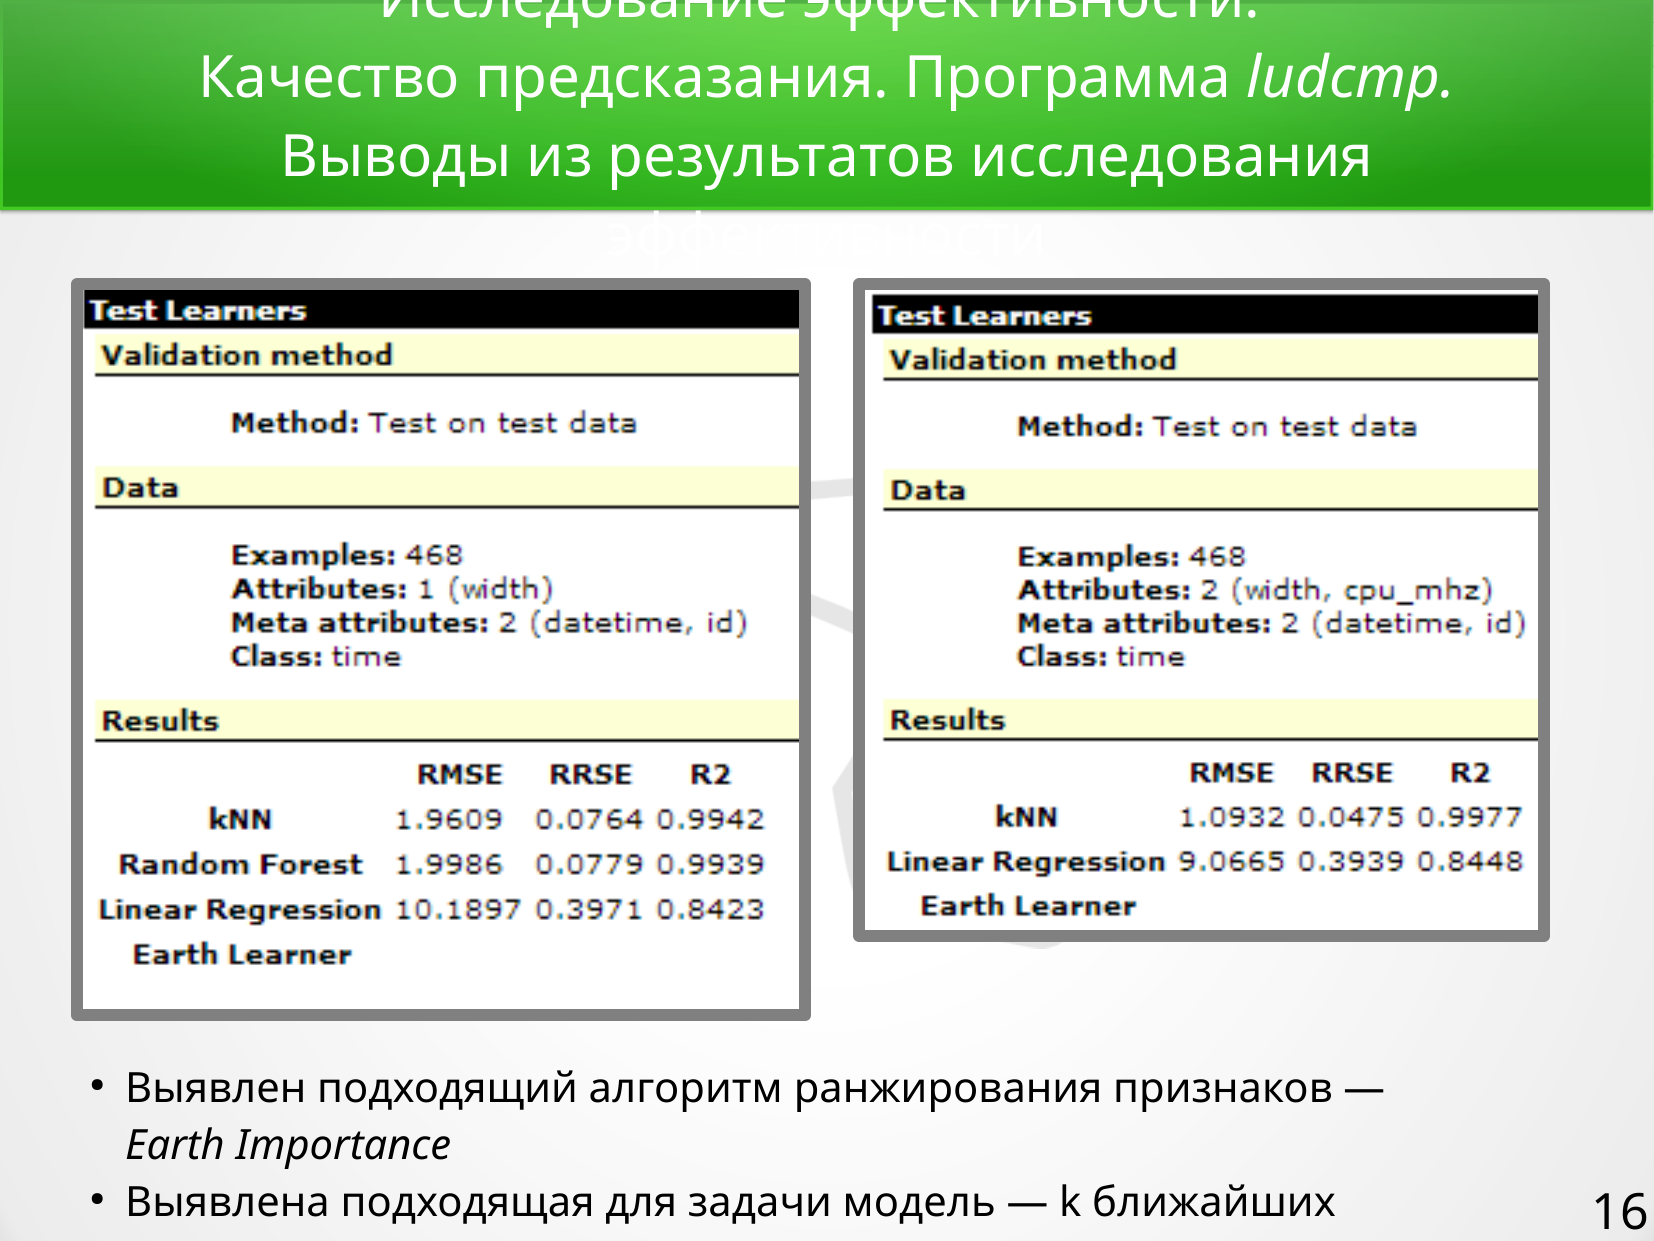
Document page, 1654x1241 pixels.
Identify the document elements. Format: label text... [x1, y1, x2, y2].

picture [865, 290, 1539, 931]
title Исследование эффективности. Качество предсказания. Программа ludcmp. Выводы из результатов исследования эффективности [82, 8, 1571, 220]
text_box Выявлен подходящий алгоритм ранжирования признаков — Earth Importance Выявлена подходящая для задачи модель — k ближайших соседей [75, 1050, 1501, 1216]
picture [811, 305, 1443, 949]
picture [82, 290, 800, 1010]
